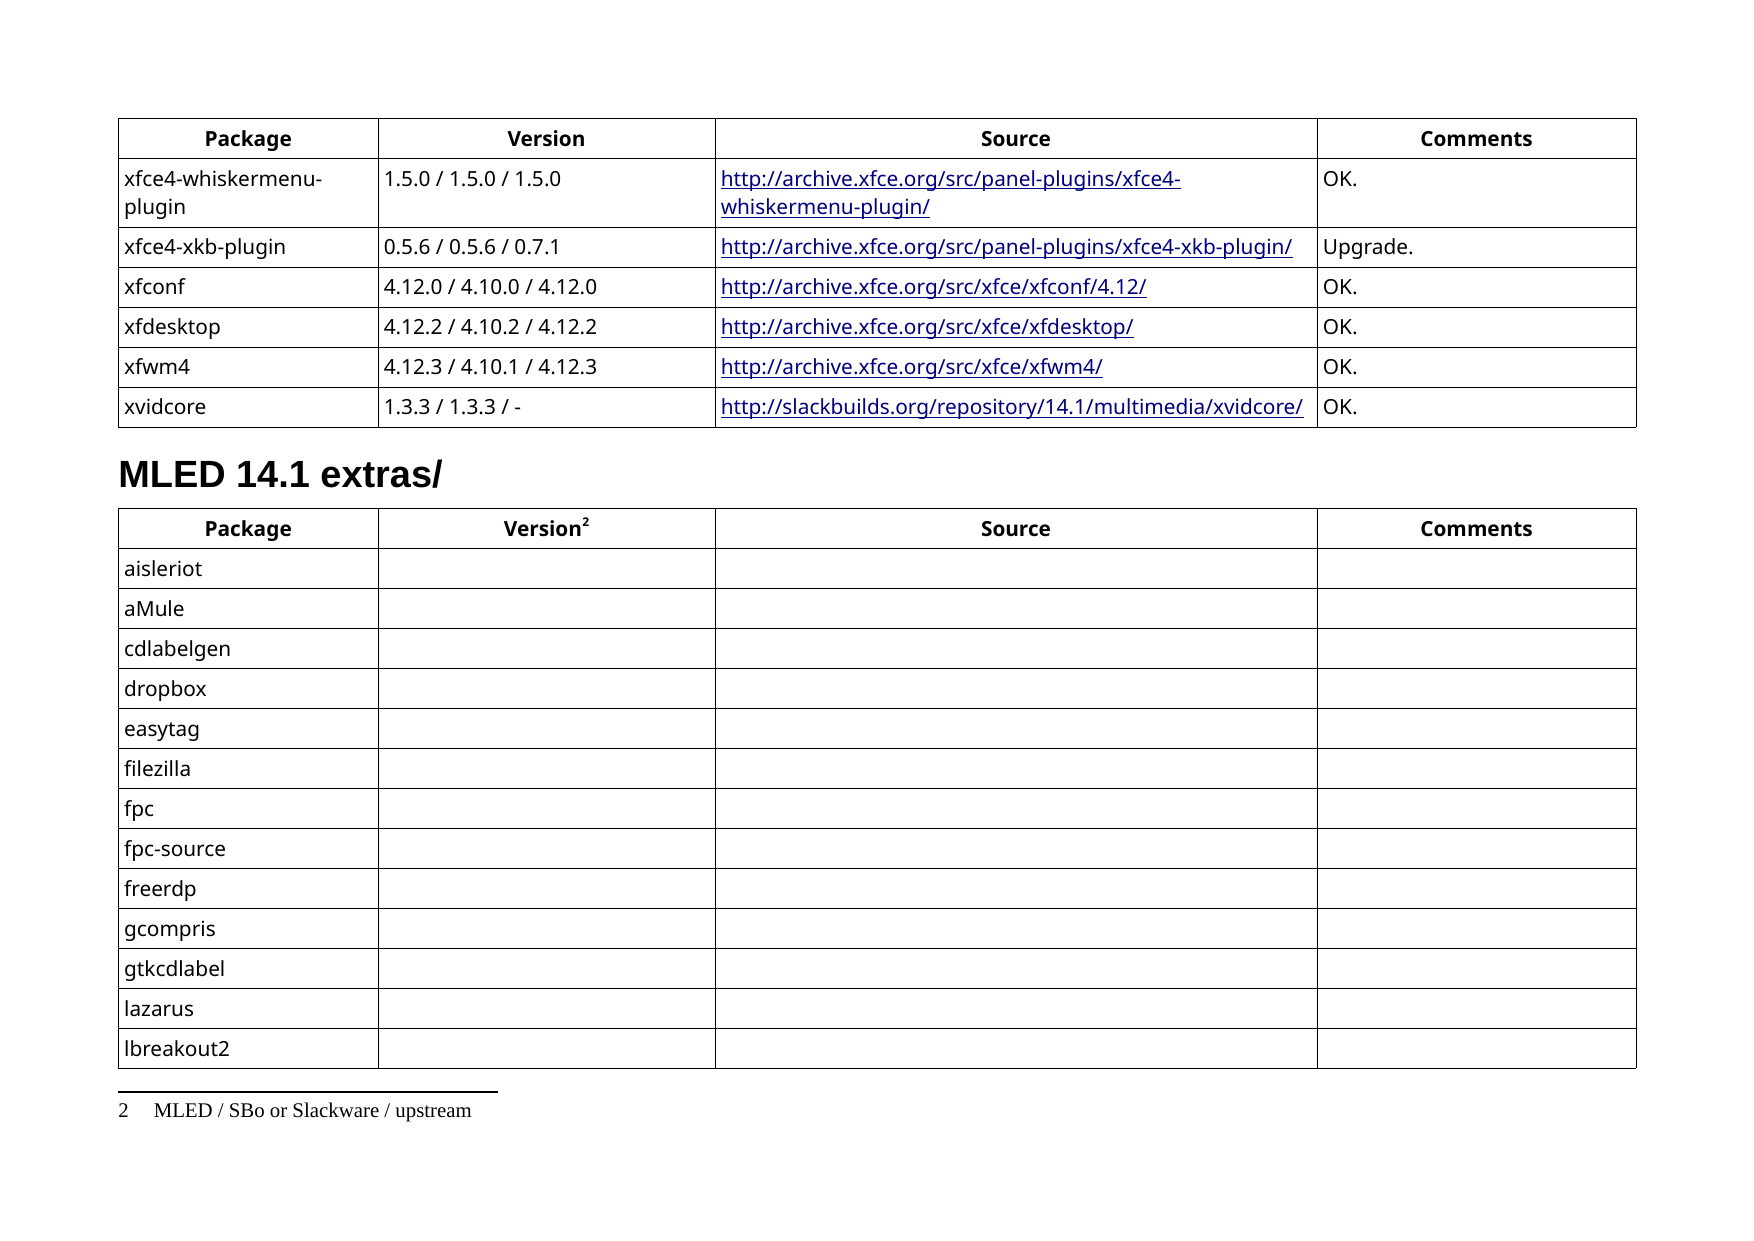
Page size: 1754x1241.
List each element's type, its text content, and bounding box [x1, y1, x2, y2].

table_cell [379, 1029, 715, 1068]
table_cell [1318, 669, 1636, 708]
table_cell [1318, 709, 1636, 748]
table_cell Upgrade. [1318, 228, 1636, 267]
table_cell xfconf [119, 268, 378, 307]
table_cell [379, 829, 715, 868]
table_cell http://archive.xfce.org/src/panel-plugins/xfce4-xkb-plugin/ [716, 228, 1317, 267]
table_cell [379, 749, 715, 788]
table_cell [716, 629, 1317, 668]
table_cell OK. [1318, 268, 1636, 307]
table_cell [379, 949, 715, 988]
table_cell [716, 709, 1317, 748]
table_header Version [379, 119, 715, 158]
table_cell [716, 989, 1317, 1028]
table_cell OK. [1318, 348, 1636, 387]
table_cell [1318, 869, 1636, 908]
table_cell [716, 749, 1317, 788]
table_header Source [716, 119, 1317, 158]
table_cell http://slackbuilds.org/repository/14.1/multimedia/xvidcore/ [716, 388, 1317, 427]
table_header Package [119, 119, 378, 158]
table_cell [1318, 589, 1636, 628]
table_cell http://archive.xfce.org/src/xfce/xfdesktop/ [716, 308, 1317, 347]
subtitle MLED 14.1 extras/ [118, 452, 1636, 495]
table_header Package [119, 509, 378, 548]
table_cell [379, 989, 715, 1028]
table_header Comments [1318, 509, 1636, 548]
table_cell [716, 949, 1317, 988]
table_cell http://archive.xfce.org/src/xfce/xfwm4/ [716, 348, 1317, 387]
table_cell [1318, 1029, 1636, 1068]
table_cell [379, 549, 715, 588]
table_cell aMule [119, 589, 378, 628]
table_cell 1.5.0 / 1.5.0 / 1.5.0 [379, 159, 715, 227]
table_cell [379, 909, 715, 948]
table_cell xfdesktop [119, 308, 378, 347]
table_cell [716, 869, 1317, 908]
table_header Version [379, 509, 715, 548]
table_cell [716, 1029, 1317, 1068]
table_cell 4.12.3 / 4.10.1 / 4.12.3 [379, 348, 715, 387]
table_cell [379, 589, 715, 628]
table_cell 0.5.6 / 0.5.6 / 0.7.1 [379, 228, 715, 267]
table_cell [716, 669, 1317, 708]
table_cell fpc [119, 789, 378, 828]
table_cell filezilla [119, 749, 378, 788]
table_cell 1.3.3 / 1.3.3 / - [379, 388, 715, 427]
table_cell xfce4-whiskermenu-plugin [119, 159, 378, 227]
table_cell xvidcore [119, 388, 378, 427]
table_cell lbreakout2 [119, 1029, 378, 1068]
table_cell OK. [1318, 388, 1636, 427]
table_header Comments [1318, 119, 1636, 158]
table_cell cdlabelgen [119, 629, 378, 668]
table_cell easytag [119, 709, 378, 748]
table_cell http://archive.xfce.org/src/xfce/xfconf/4.12/ [716, 268, 1317, 307]
table_cell OK. [1318, 159, 1636, 227]
table_cell [1318, 549, 1636, 588]
table_cell [379, 669, 715, 708]
table_cell [716, 589, 1317, 628]
table_cell [1318, 749, 1636, 788]
table_cell [379, 709, 715, 748]
table_cell freerdp [119, 869, 378, 908]
table_cell 4.12.2 / 4.10.2 / 4.12.2 [379, 308, 715, 347]
table_cell [1318, 829, 1636, 868]
table_cell [1318, 989, 1636, 1028]
table_cell lazarus [119, 989, 378, 1028]
table_cell [1318, 629, 1636, 668]
table_cell OK. [1318, 308, 1636, 347]
table_cell 4.12.0 / 4.10.0 / 4.12.0 [379, 268, 715, 307]
table_cell [1318, 949, 1636, 988]
table_cell [379, 629, 715, 668]
table_cell [716, 549, 1317, 588]
table_cell dropbox [119, 669, 378, 708]
table_cell aisleriot [119, 549, 378, 588]
table_cell http://archive.xfce.org/src/panel-plugins/xfce4-whiskermenu-plugin/ [716, 159, 1317, 227]
table_cell [379, 789, 715, 828]
table_cell fpc-source [119, 829, 378, 868]
table_cell gcompris [119, 909, 378, 948]
table_cell [716, 909, 1317, 948]
table_cell xfce4-xkb-plugin [119, 228, 378, 267]
table_cell [1318, 909, 1636, 948]
table_cell [1318, 789, 1636, 828]
table_cell gtkcdlabel [119, 949, 378, 988]
table_header Source [716, 509, 1317, 548]
table_cell xfwm4 [119, 348, 378, 387]
table_cell [716, 789, 1317, 828]
table_cell [379, 869, 715, 908]
table_cell [716, 829, 1317, 868]
